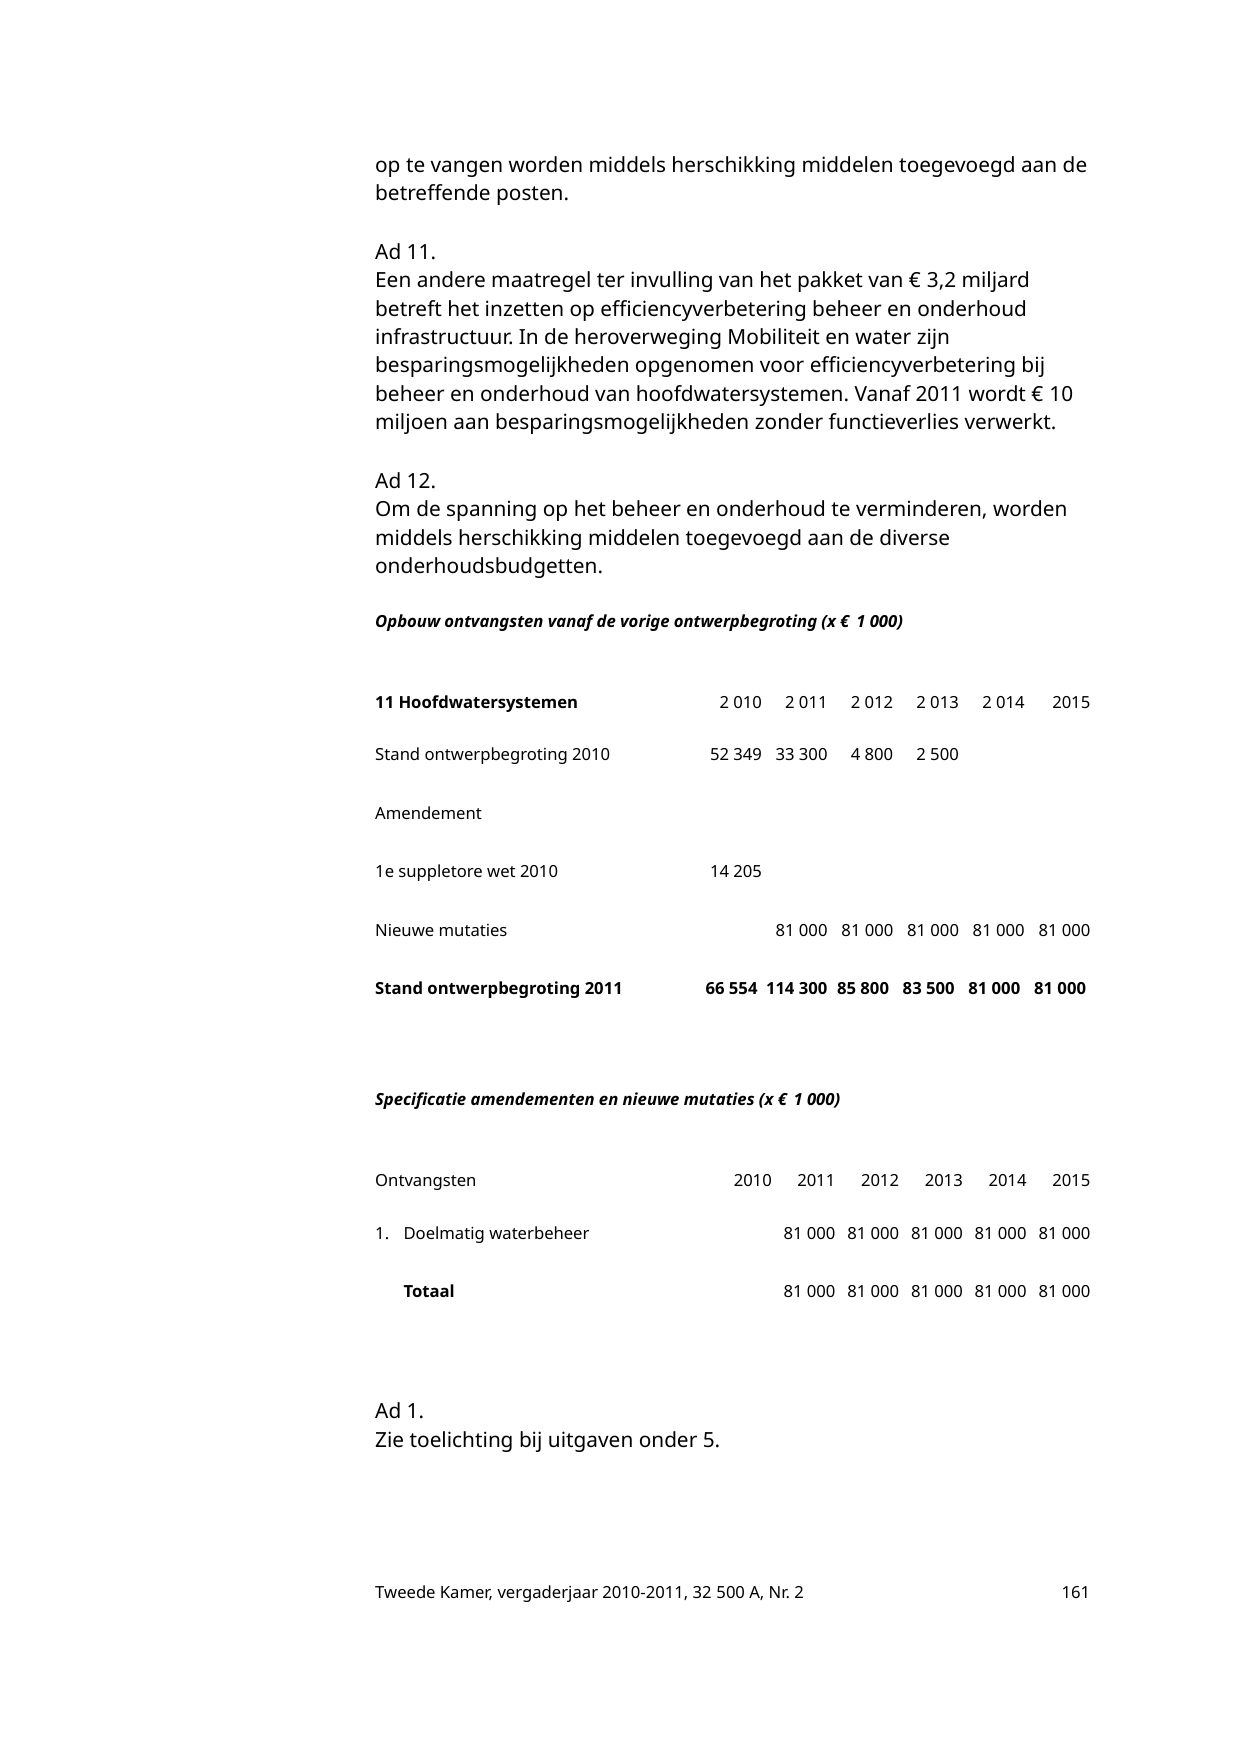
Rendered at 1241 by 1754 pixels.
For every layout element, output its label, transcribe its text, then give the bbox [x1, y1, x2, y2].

table_header 2 013 [893, 690, 959, 743]
text Een andere maatregel ter invulling van het pakket van € 3,2 miljard betreft het inzetten op efficiencyverbetering beheer en onderhoud infrastructuur. In de heroverweging Mobiliteit en water zijn besparingsmogelijkheden opgenomen voor efficiencyverbetering bij beheer en onderhoud van hoofdwatersystemen. Vanaf 2011 wordt € 10 miljoen aan besparingsmogelijkheden zonder functieverlies verwerkt. [375, 265, 1090, 436]
table_header 2010 [708, 1169, 771, 1221]
table_cell [827, 801, 893, 860]
text Ad 1. [375, 1397, 1090, 1425]
table_cell 81 000 [762, 918, 827, 977]
table_cell 81 000 [771, 1280, 835, 1338]
table_cell 33 300 [762, 743, 827, 801]
table_header 2012 [835, 1169, 899, 1221]
table_cell [893, 860, 959, 918]
text Om de spanning op het beheer en onderhoud te verminderen, worden middels herschikking middelen toegevoegd aan de diverse onderhoudsbudgetten. [375, 494, 1090, 580]
table_cell 66 554 [696, 977, 762, 1029]
table_header Ontvangsten [375, 1169, 708, 1221]
table_cell [893, 801, 959, 860]
table_cell 81 000 [963, 1280, 1026, 1338]
table_cell 85 800 [827, 977, 893, 1029]
table_cell [1024, 743, 1090, 801]
table_cell Doelmatig waterbeheer [403, 1221, 708, 1280]
table_cell 81 000 [827, 918, 893, 977]
table_cell 14 205 [696, 860, 762, 918]
table_cell [762, 801, 827, 860]
table_header 2 010 [696, 690, 762, 743]
table_cell 81 000 [1026, 1221, 1090, 1280]
table_cell 81 000 [835, 1221, 899, 1280]
text Opbouw ontvangsten vanaf de vorige ontwerpbegroting (x € 1 000) [375, 610, 1090, 632]
table_header 11 Hoofdwatersystemen [375, 690, 696, 743]
table_cell Stand ontwerpbegroting 2011 [375, 977, 696, 1029]
table_cell Nieuwe mutaties [375, 918, 696, 977]
table_cell 81 000 [899, 1221, 963, 1280]
table_cell 81 000 [959, 977, 1024, 1029]
table_cell 4 800 [827, 743, 893, 801]
table_cell 81 000 [893, 918, 959, 977]
table_cell 2 500 [893, 743, 959, 801]
table_cell 81 000 [899, 1280, 963, 1338]
table_cell 1. [375, 1221, 403, 1280]
text Ad 11. [375, 237, 1090, 265]
table_cell 81 000 [1026, 1280, 1090, 1338]
table_cell 114 300 [762, 977, 827, 1029]
table_cell 81 000 [1024, 918, 1090, 977]
table_cell Stand ontwerpbegroting 2010 [375, 743, 696, 801]
table_header 2015 [1026, 1169, 1090, 1221]
table_header 2 011 [762, 690, 827, 743]
table_cell 81 000 [771, 1221, 835, 1280]
table_cell 52 349 [696, 743, 762, 801]
table_cell [708, 1221, 771, 1280]
text Zie toelichting bij uitgaven onder 5. [375, 1425, 1090, 1453]
table_cell [959, 801, 1024, 860]
table_header 2 012 [827, 690, 893, 743]
table_cell Amendement [375, 801, 696, 860]
table_cell [827, 860, 893, 918]
table_cell [1024, 801, 1090, 860]
text Ad 12. [375, 466, 1090, 494]
table_cell 81 000 [963, 1221, 1026, 1280]
table_cell [762, 860, 827, 918]
text Specificatie amendementen en nieuwe mutaties (x € 1 000) [375, 1088, 1090, 1111]
table_cell 81 000 [835, 1280, 899, 1338]
table_cell [959, 860, 1024, 918]
table_cell [375, 1280, 403, 1338]
text op te vangen worden middels herschikking middelen toegevoegd aan de betreffende posten. [375, 150, 1090, 207]
table_header 2 014 [959, 690, 1024, 743]
table_header 2013 [899, 1169, 963, 1221]
table_cell 81 000 [1024, 977, 1090, 1029]
table_cell 83 500 [893, 977, 959, 1029]
table_cell Totaal [403, 1280, 708, 1338]
table_cell 81 000 [959, 918, 1024, 977]
table_header 2014 [963, 1169, 1026, 1221]
table_cell [1024, 860, 1090, 918]
table_cell [708, 1280, 771, 1338]
table_cell [696, 801, 762, 860]
table_cell 1e suppletore wet 2010 [375, 860, 696, 918]
table_cell [696, 918, 762, 977]
table_header 2015 [1024, 690, 1090, 743]
table_header 2011 [771, 1169, 835, 1221]
table_cell [959, 743, 1024, 801]
